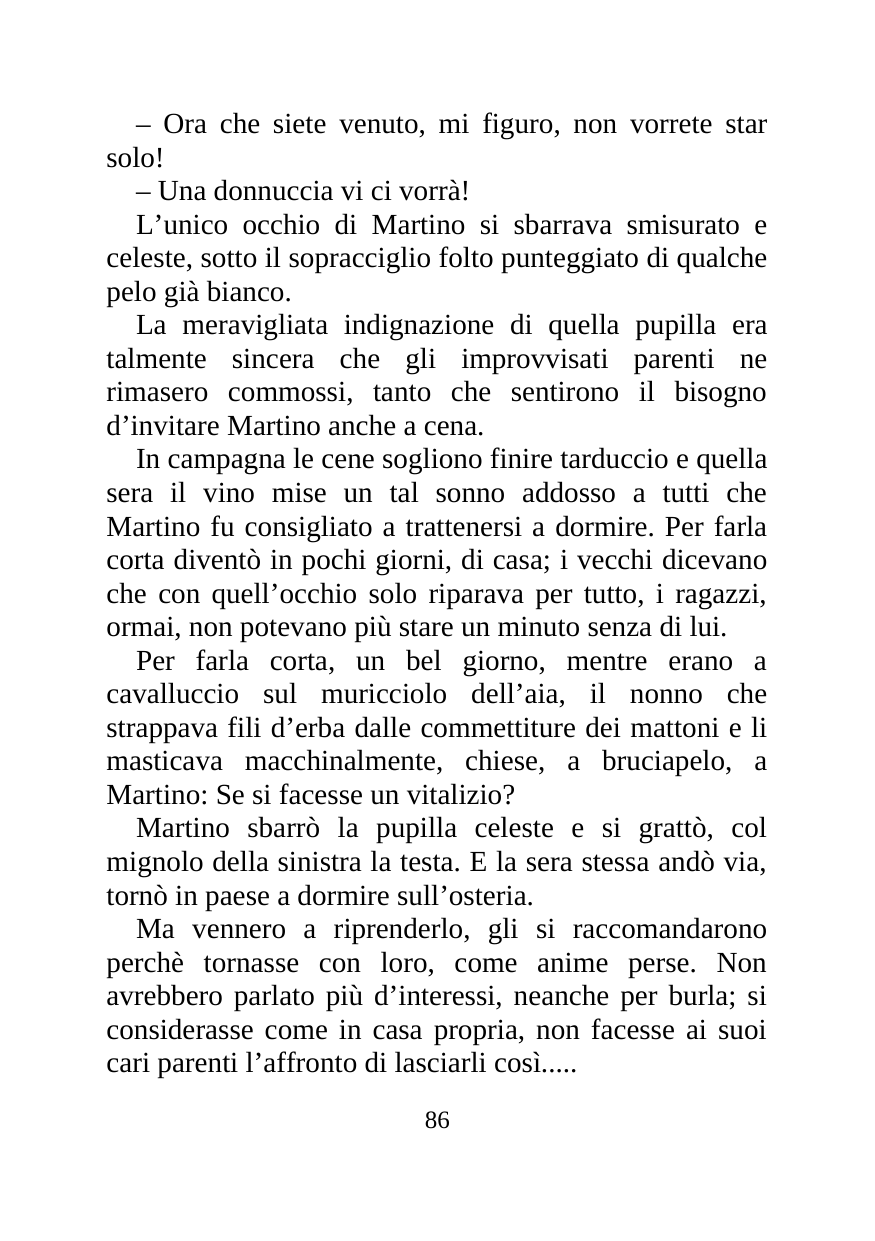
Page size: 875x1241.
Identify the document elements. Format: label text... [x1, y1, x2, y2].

text L’unico occhio di Martino si sbarrava smisurato e celeste, sotto il sopracciglio folto punteggiato di qualche pelo già bianco. [106, 207, 768, 307]
text Martino sbarrò la pupilla celeste e si grattò, col mignolo della sinistra la testa. E la sera stessa andò via, tornò in paese a dormire sull’osteria. [106, 811, 768, 911]
text Per farla corta, un bel giorno, mentre erano a cavalluccio sul muricciolo dell’aia, il nonno che strappava fili d’erba dalle commettiture dei mattoni e li masticava macchinalmente, chiese, a bruciapelo, a Martino: Se si facesse un vitalizio? [106, 643, 768, 811]
text – Ora che siete venuto, mi figuro, non vorrete star solo! [106, 106, 768, 173]
text Ma vennero a riprenderlo, gli si raccomandarono perchè tornasse con loro, come anime perse. Non avrebbero parlato più d’interessi, neanche per burla; si considerasse come in casa propria, non facesse ai suoi cari parenti l’affronto di lasciarli così..... [106, 911, 768, 1079]
text In campagna le cene sogliono finire tarduccio e quella sera il vino mise un tal sonno addosso a tutti che Martino fu consigliato a trattenersi a dormire. Per farla corta diventò in pochi giorni, di casa; i vecchi dicevano che con quell’occhio solo riparava per tutto, i ragazzi, ormai, non potevano più stare un minuto senza di lui. [106, 442, 768, 643]
text – Una donnuccia vi ci vorrà! [106, 173, 768, 207]
text La meravigliata indignazione di quella pupilla era talmente sincera che gli improvvisati parenti ne rimasero commossi, tanto che sentirono il bisogno d’invitare Martino anche a cena. [106, 307, 768, 442]
